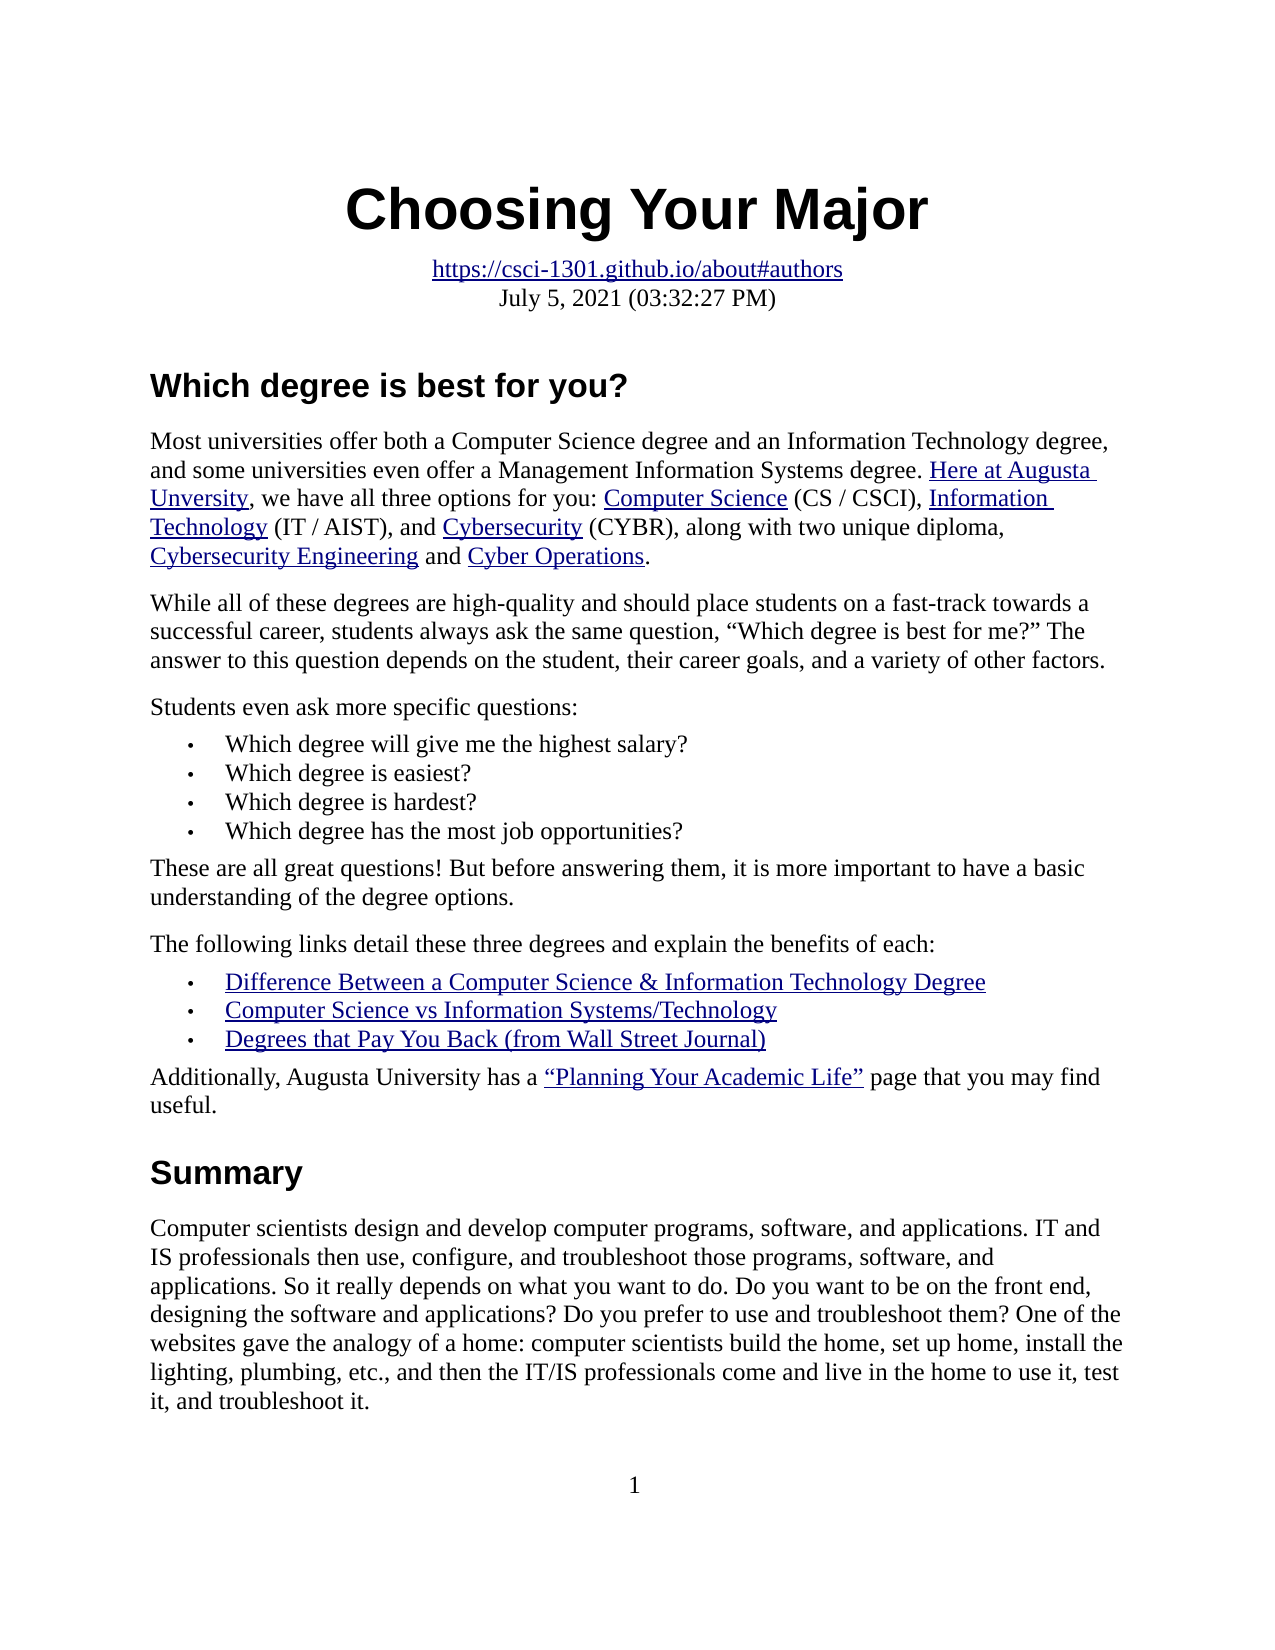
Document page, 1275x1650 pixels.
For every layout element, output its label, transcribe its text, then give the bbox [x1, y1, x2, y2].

text These are all great questions! But before answering them, it is more important to have a basic understanding of the degree options. [150, 853, 1125, 911]
text Computer scientists design and develop computer programs, software, and applications. IT and IS professionals then use, configure, and troubleshoot those programs, software, and applications. So it really depends on what you want to do. Do you want to be on the front end, designing the software and applications? Do you prefer to use and troubleshoot them? One of the websites gave the analogy of a home: computer scientists build the home, set up home, install the lighting, plumbing, etc., and then the IT/IS professionals come and live in the home to use it, test it, and troubleshoot it. [150, 1213, 1125, 1414]
text July 5, 2021 (03:32:27 PM) [150, 283, 1125, 312]
list Which degree has the most job opportunities? [187, 816, 1125, 844]
text Students even ask more specific questions: [150, 692, 1125, 721]
list Degrees that Pay You Back (from Wall Street Journal) [187, 1024, 1125, 1053]
text While all of these degrees are high-quality and should place students on a fast-track towards a successful career, students always ask the same question, “Which degree is best for me?” The answer to this question depends on the student, their career goals, and a variety of other factors. [150, 588, 1125, 674]
text https://csci-1301.github.io/about#authors [150, 254, 1125, 283]
title Choosing Your Major [150, 175, 1125, 242]
text Most universities offer both a Computer Science degree and an Information Technology degree, and some universities even offer a Management Information Systems degree. Here at Augusta Unversity, we have all three options for you: Computer Science (CS / CSCI), Information Technology (IT / AIST), and Cybersecurity (CYBR), along with two unique diploma, Cybersecurity Engineering and Cyber Operations. [150, 426, 1125, 570]
list Difference Between a Computer Science & Information Technology Degree [187, 967, 1125, 995]
list Which degree is hardest? [187, 787, 1125, 816]
list Which degree is easiest? [187, 758, 1125, 787]
text Additionally, Augusta University has a “Planning Your Academic Life” page that you may find useful. [150, 1062, 1125, 1119]
list Computer Science vs Information Systems/Technology [187, 995, 1125, 1024]
list Which degree will give me the highest salary? [187, 729, 1125, 758]
text The following links detail these three degrees and explain the benefits of each: [150, 929, 1125, 958]
subtitle Which degree is best for you? [150, 366, 1125, 404]
subtitle Summary [150, 1153, 1125, 1192]
